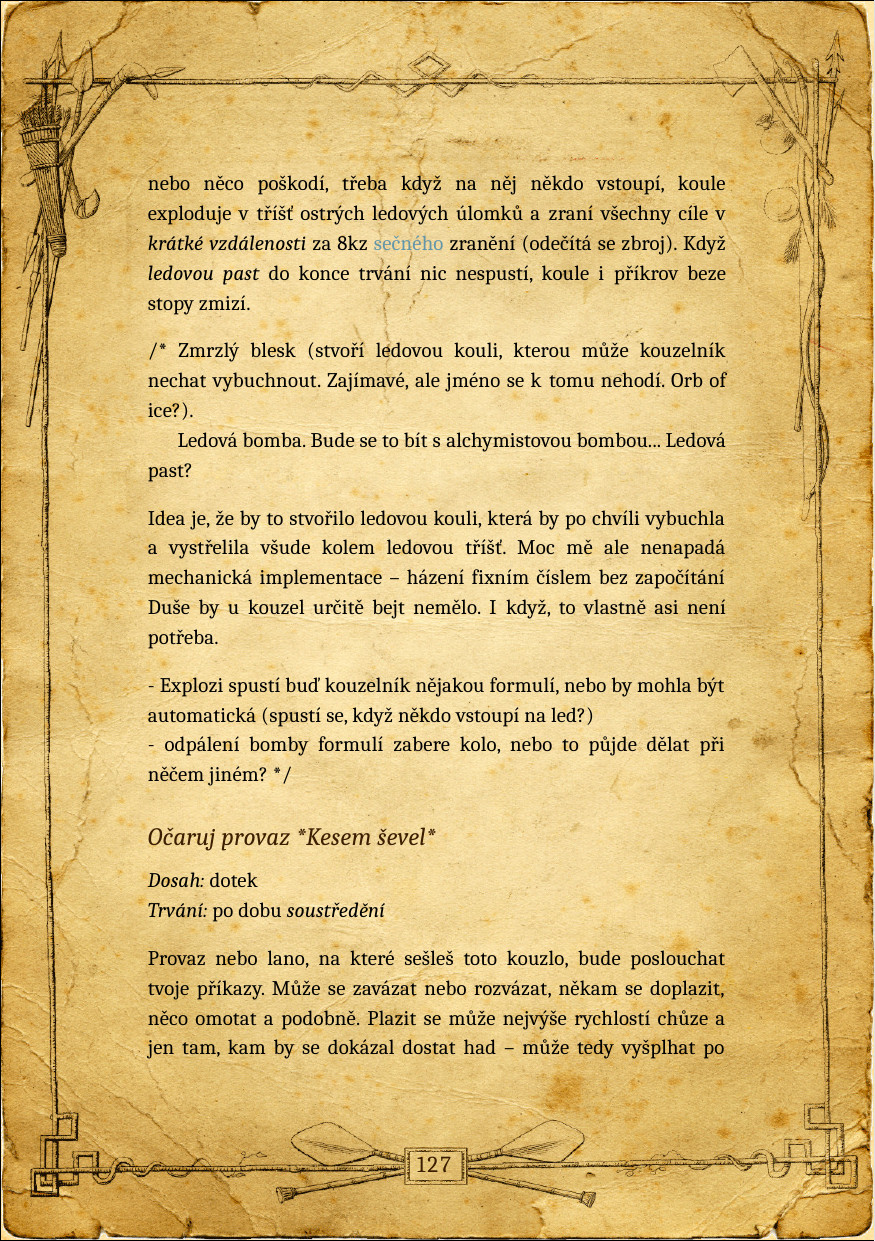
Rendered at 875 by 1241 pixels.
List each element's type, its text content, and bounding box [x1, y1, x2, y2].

subtitle Očaruj provaz *Kesem ševel* [148, 822, 726, 851]
text nebo něco poškodí, třeba když na něj někdo vstoupí, koule exploduje v⁠ tříšť ostrých ledových úlomků a⁠ zraní všechny cíle v⁠ krátké vzdálenosti za 8kz sečného zranění (odečítá se zbroj). Když ledovou past do konce trvání nic nespustí, koule i⁠ příkrov beze stopy zmizí. [148, 172, 726, 315]
picture [1, 1, 874, 1240]
text Dosah: dotek Trvání: po dobu soustředění [148, 869, 726, 923]
text Idea je, že by to stvořilo ledovou kouli, která by po chvíli vybuchla a⁠ vystřelila všude kolem ledovou tříšť. Moc mě ale nenapadá mechanická implementace – házení fixním číslem bez započítání Duše by u⁠ kouzel určitě bejt nemělo. I⁠ když, to vlastně asi není potřeba. [148, 506, 726, 650]
text /* Zmrzlý blesk (stvoří ledovou kouli, kterou může kouzelník nechat vybuchnout. Zajímavé, ale jméno se k⁠ tomu nehodí. Orb of ice?). Ledová bomba. Bude se to bít s⁠ alchymistovou bombou... Ledová past? [148, 339, 726, 482]
text - Explozi spustí buď kouzelník nějakou formulí, nebo by mohla být automatická (spustí se, když někdo vstoupí na led?) - odpálení bomby formulí zabere kolo, nebo to půjde dělat při něčem jiném? */ [148, 673, 726, 787]
text Provaz nebo lano, na které sešleš toto kouzlo, bude poslouchat tvoje příkazy. Může se zavázat nebo rozvázat, někam se doplazit, něco omotat a⁠ podobně. Plazit se může nejvýše rychlostí chůze a⁠ jen tam, kam by se dokázal dostat had – může tedy vyšplhat po [148, 946, 726, 1060]
